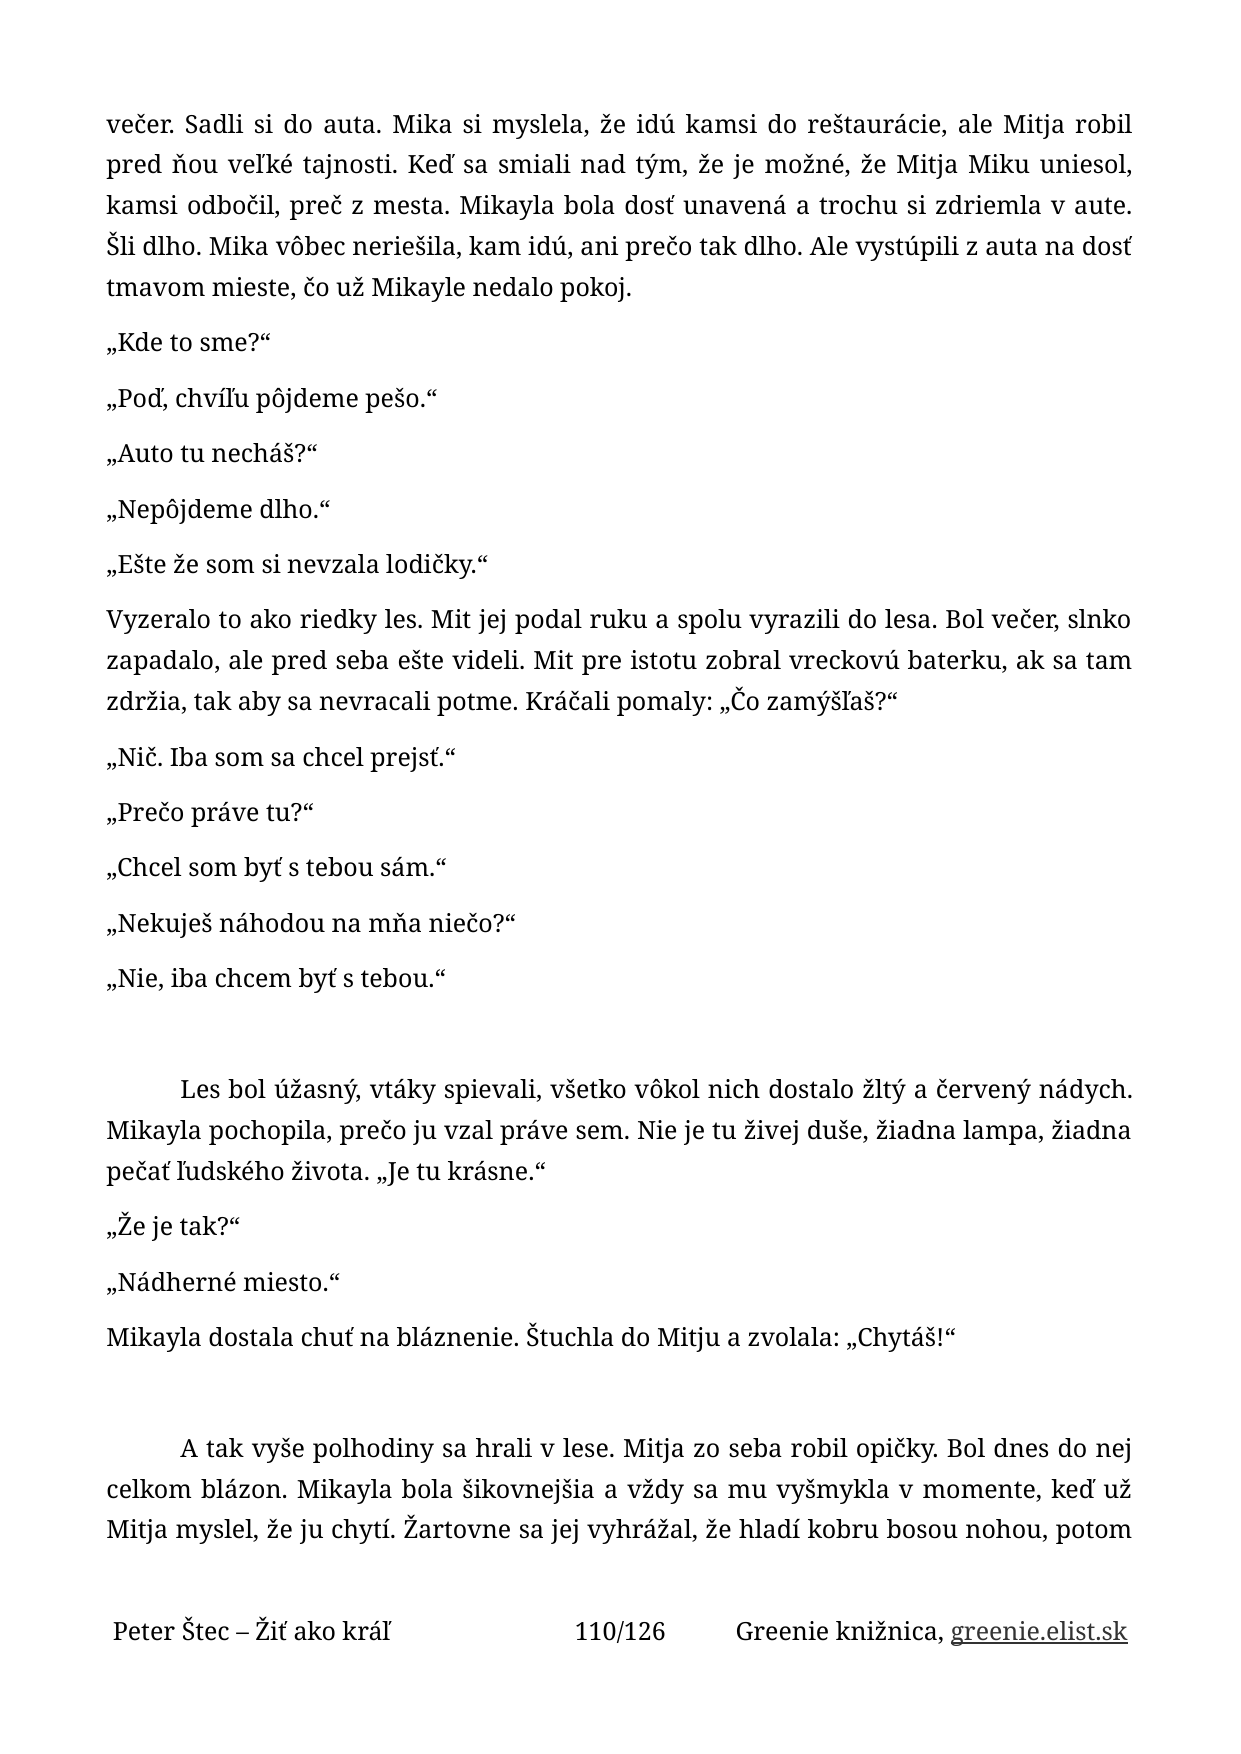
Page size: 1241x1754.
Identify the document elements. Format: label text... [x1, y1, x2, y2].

text „Nie, iba chcem byť s tebou.“ [106, 961, 1134, 995]
text „Nádherné miesto.“ [106, 1264, 1134, 1298]
text „Auto tu necháš?“ [106, 436, 1134, 470]
text večer. Sadli si do auta. Mika si myslela, že idú kamsi do reštaurácie, ale Mitja robil pred ňou veľké tajnosti. Keď sa smiali nad tým, že je možné, že Mitja Miku uniesol, kamsi odbočil, preč z mesta. Mikayla bola dosť unavená a trochu si zdriemla v aute. Šli dlho. Mika vôbec neriešila, kam idú, ani prečo tak dlho. Ale vystúpili z auta na dosť tmavom mieste, čo už Mikayle nedalo pokoj. [106, 106, 1134, 304]
text „Nekuješ náhodou na mňa niečo?“ [106, 905, 1134, 939]
text „Nepôjdeme dlho.“ [106, 491, 1134, 525]
text „Chcel som byť s tebou sám.“ [106, 850, 1134, 884]
text „Ešte že som si nevzala lodičky.“ [106, 547, 1134, 581]
text A tak vyše polhodiny sa hrali v lese. Mitja zo seba robil opičky. Bol dnes do nej celkom blázon. Mikayla bola šikovnejšia a vždy sa mu vyšmykla v momente, keď už Mitja myslel, že ju chytí. Žartovne sa jej vyhrážal, že hladí kobru bosou nohou, potom [106, 1430, 1134, 1546]
text „Kde to sme?“ [106, 325, 1134, 359]
text Les bol úžasný, vtáky spievali, všetko vôkol nich dostalo žltý a červený nádych. Mikayla pochopila, prečo ju vzal práve sem. Nie je tu živej duše, žiadna lampa, žiadna pečať ľudského života. „Je tu krásne.“ [106, 1072, 1134, 1187]
text Mikayla dostala chuť na bláznenie. Štuchla do Mitju a zvolala: „Chytáš!“ [106, 1319, 1134, 1354]
text „Nič. Iba som sa chcel prejsť.“ [106, 739, 1134, 773]
text „Poď, chvíľu pôjdeme pešo.“ [106, 380, 1134, 414]
text „Že je tak?“ [106, 1209, 1134, 1243]
text „Prečo práve tu?“ [106, 794, 1134, 829]
text Vyzeralo to ako riedky les. Mit jej podal ruku a spolu vyrazili do lesa. Bol večer, slnko zapadalo, ale pred seba ešte videli. Mit pre istotu zobral vreckovú baterku, ak sa tam zdržia, tak aby sa nevracali potme. Kráčali pomaly: „Čo zamýšľaš?“ [106, 602, 1134, 718]
